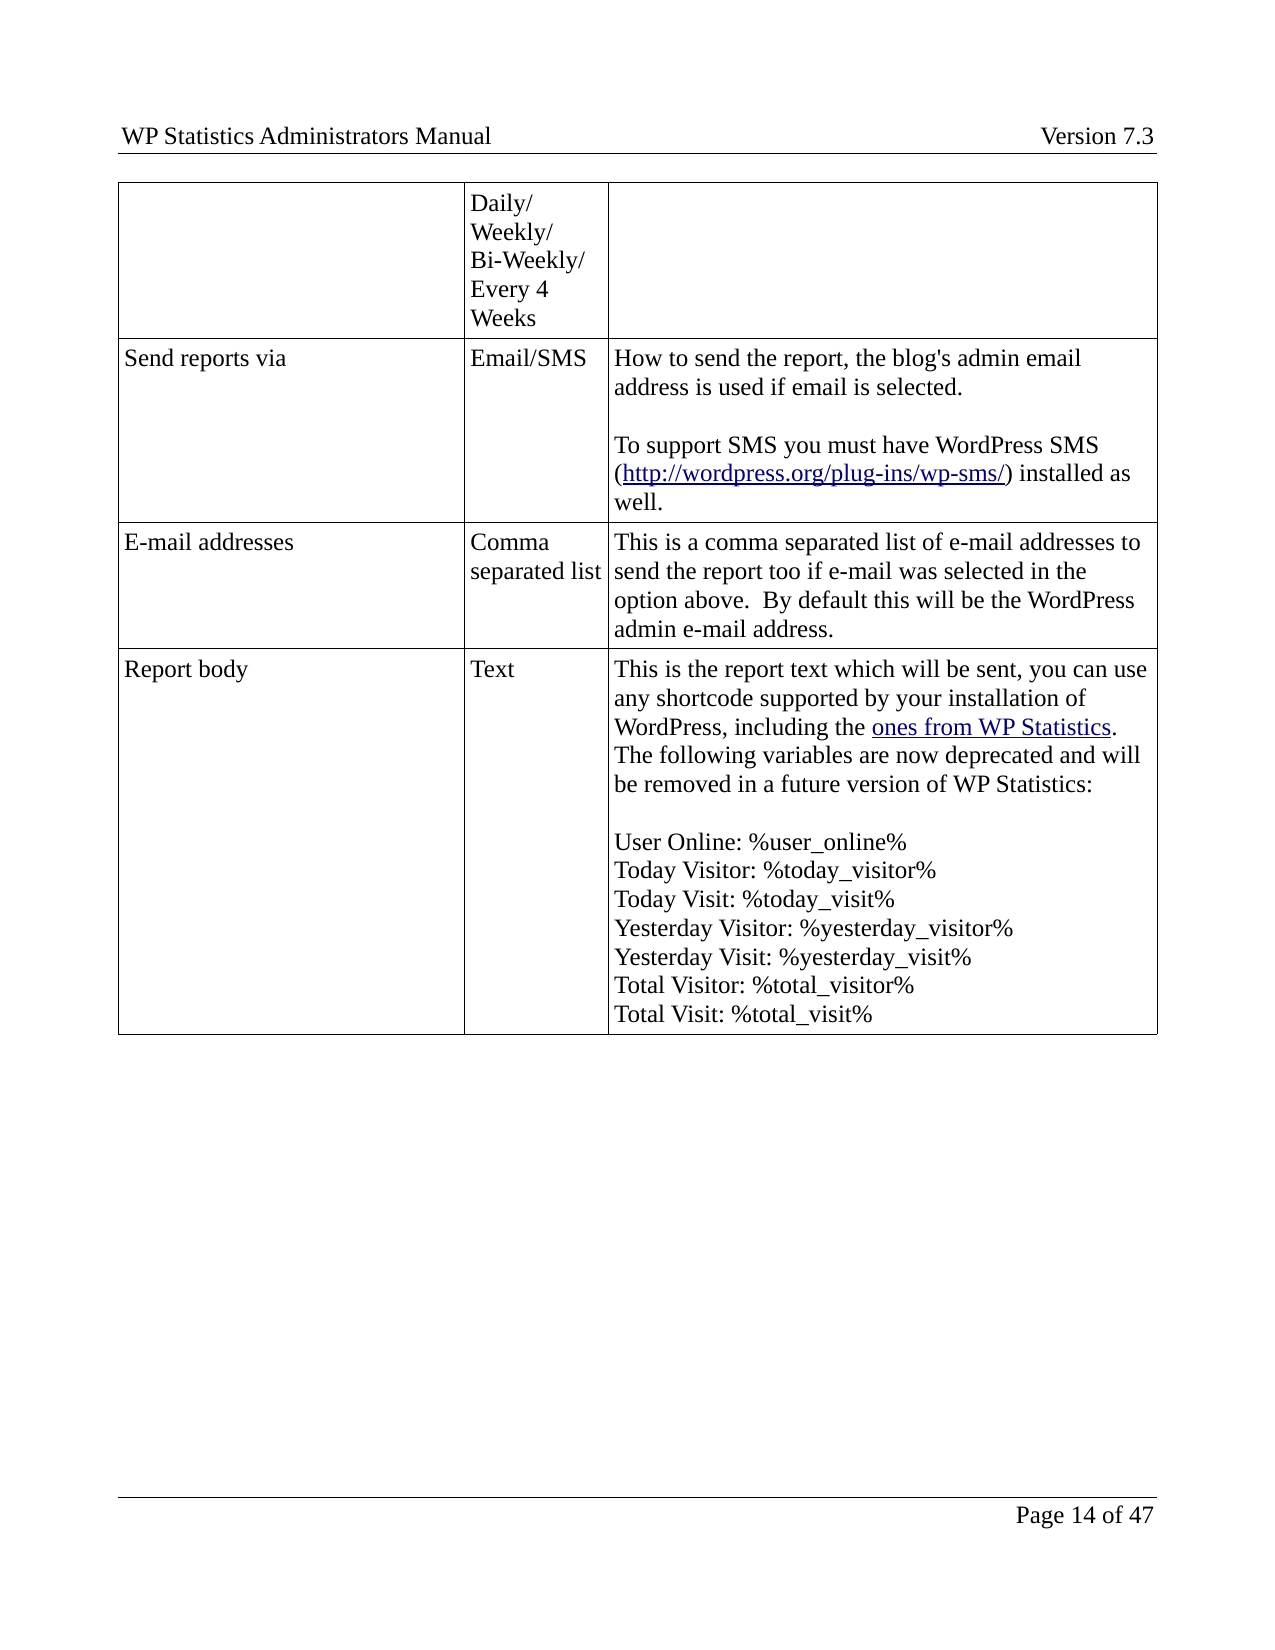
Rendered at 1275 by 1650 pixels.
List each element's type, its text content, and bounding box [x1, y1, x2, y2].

table_cell Comma separated list [465, 523, 608, 648]
table_cell Report body [119, 649, 464, 1033]
table_cell E-mail addresses [119, 523, 464, 648]
table_cell This is the report text which will be sent, you can use any shortcode supported by your installation of WordPress, including the ones from WP Statistics. The following variables are now deprecated and will be removed in a future version of WP Statistics: User Online: %user_online% Today Visitor: %today_visitor% Today Visit: %today_visit% Yesterday Visitor: %yesterday_visitor% Yesterday Visit: %yesterday_visit% Total Visitor: %total_visitor% Total Visit: %total_visit% [609, 649, 1157, 1033]
table_cell How to send the report, the blog's admin email address is used if email is selected. To support SMS you must have WordPress SMS (http://wordpress.org/plug-ins/wp-sms/) installed as well. [609, 339, 1157, 522]
table_cell Send reports via [119, 339, 464, 522]
table_cell Email/SMS [465, 339, 608, 522]
table_cell Daily/ Weekly/ Bi-Weekly/ Every 4 Weeks [465, 183, 608, 338]
table_cell This is a comma separated list of e-mail addresses to send the report too if e-mail was selected in the option above. By default this will be the WordPress admin e-mail address. [609, 523, 1157, 648]
table_cell [119, 183, 464, 338]
table_cell [609, 183, 1157, 338]
table_cell Text [465, 649, 608, 1033]
